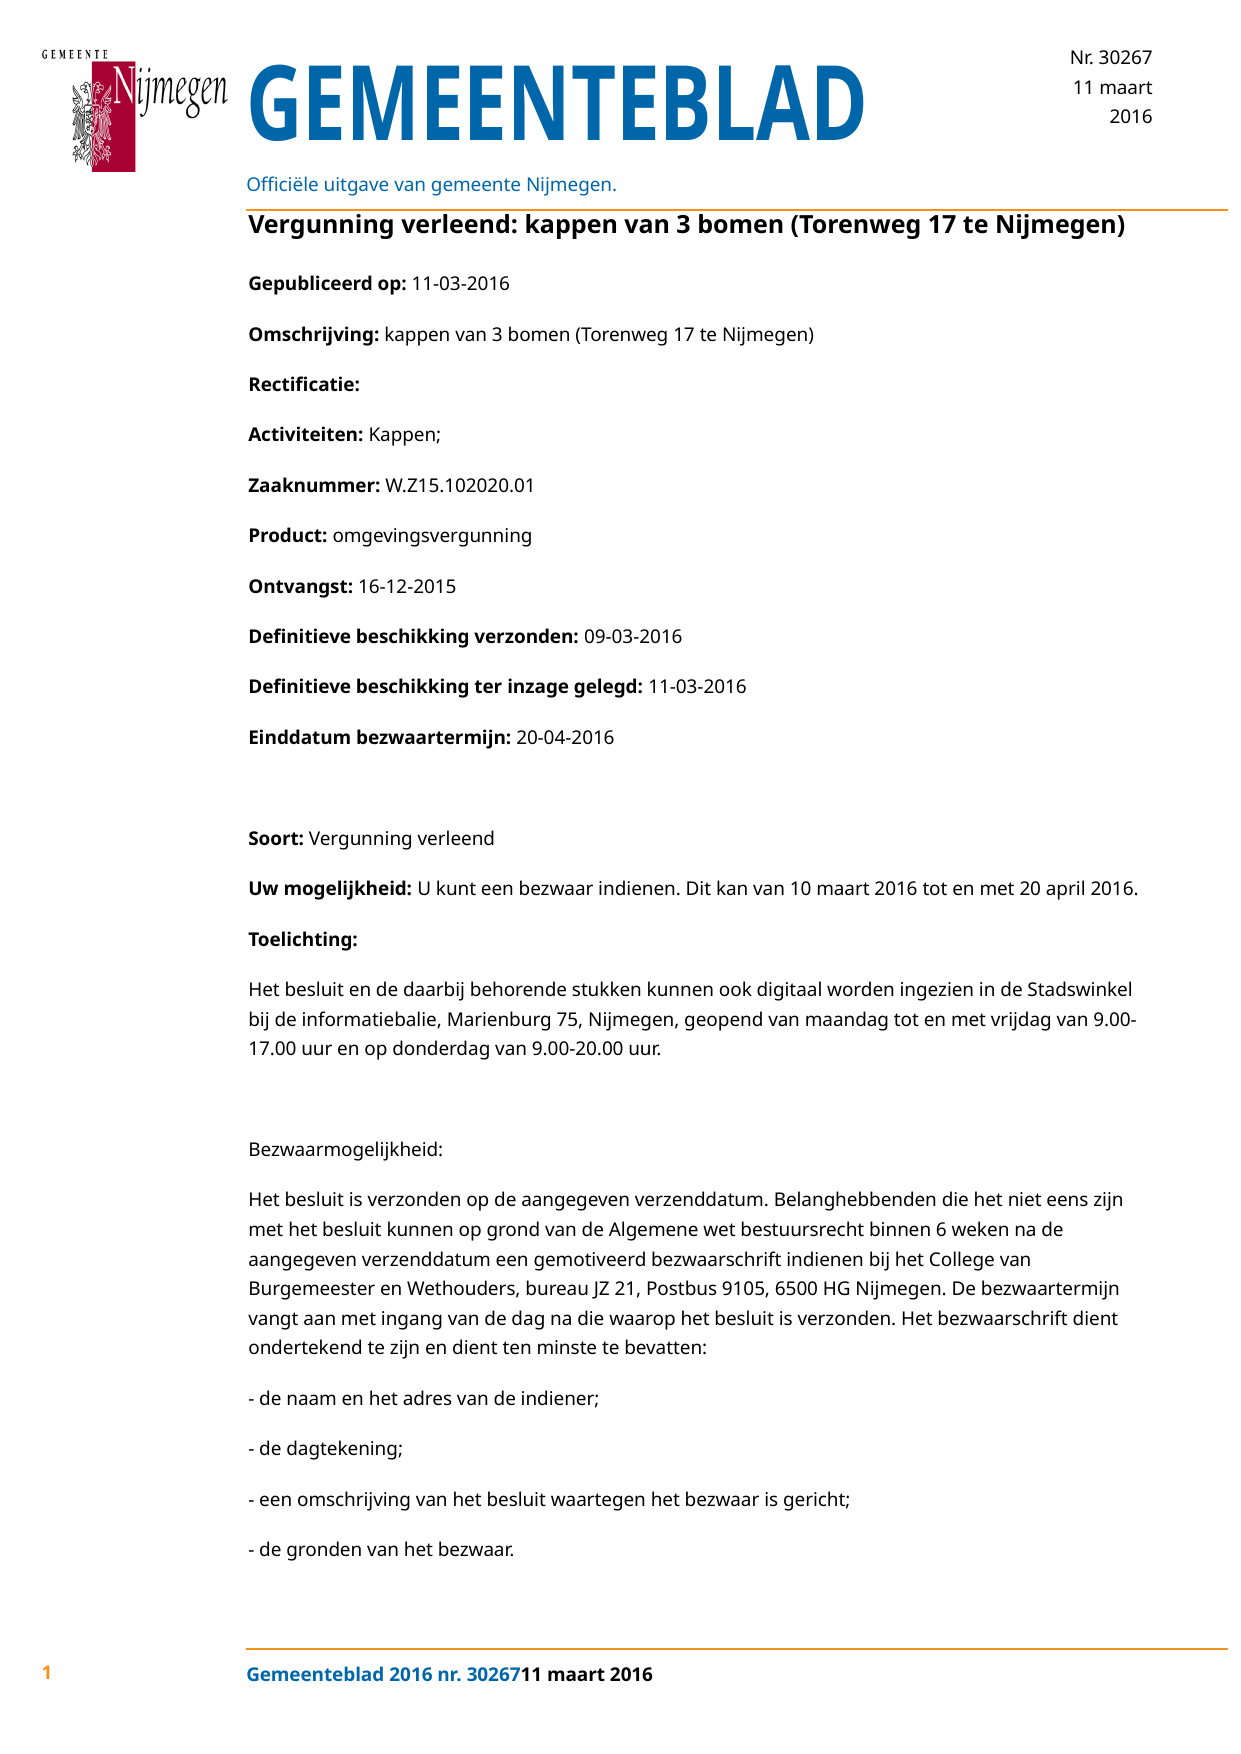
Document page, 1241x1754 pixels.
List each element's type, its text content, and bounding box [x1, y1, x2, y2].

text Toelichting: [248, 926, 1152, 951]
text - de dagtekening; [248, 1435, 1152, 1461]
text Bezwaarmogelijkheid: [248, 1136, 1152, 1162]
picture [41, 47, 231, 172]
text Vergunning verleend: kappen van 3 bomen (Torenweg 17 te Nijmegen) [248, 211, 1152, 241]
text Rectificatie: [248, 371, 1152, 397]
text - een omschrijving van het besluit waartegen het bezwaar is gericht; [248, 1486, 1152, 1511]
text Omschrijving: kappen van 3 bomen (Torenweg 17 te Nijmegen) [248, 321, 1152, 346]
text Definitieve beschikking verzonden: 09-03-2016 [248, 623, 1152, 649]
text Ontvangst: 16-12-2015 [248, 573, 1152, 598]
text Het besluit en de daarbij behorende stukken kunnen ook digitaal worden ingezien in de Stadswinkel bij de informatiebalie, Marienburg 75, Nijmegen, geopend van maandag tot en met vrijdag van 9.00-17.00 uur en op donderdag van 9.00-20.00 uur. [248, 976, 1152, 1061]
text - de naam en het adres van de indiener; [248, 1385, 1152, 1411]
text Het besluit is verzonden op de aangegeven verzenddatum. Belanghebbenden die het niet eens zijn met het besluit kunnen op grond van de Algemene wet bestuursrecht binnen 6 weken na de aangegeven verzenddatum een gemotiveerd bezwaarschrift indienen bij het College van Burgemeester en Wethouders, bureau JZ 21, Postbus 9105, 6500 HG Nijmegen. De bezwaartermijn vangt aan met ingang van de dag na die waarop het besluit is verzonden. Het bezwaarschrift dient ondertekend te zijn en dient ten minste te bevatten: [248, 1187, 1152, 1360]
text - de gronden van het bezwaar. [248, 1536, 1152, 1562]
text Product: omgevingsvergunning [248, 522, 1152, 548]
text Activiteiten: Kappen; [248, 422, 1152, 447]
text Zaaknummer: W.Z15.102020.01 [248, 472, 1152, 498]
text Uw mogelijkheid: U kunt een bezwaar indienen. Dit kan van 10 maart 2016 tot en met 20 april 2016. [248, 875, 1152, 901]
text Gepubliceerd op: 11-03-2016 [248, 270, 1152, 296]
text Definitieve beschikking ter inzage gelegd: 11-03-2016 [248, 674, 1152, 699]
text Soort: Vergunning verleend [248, 825, 1152, 851]
text Einddatum bezwaartermijn: 20-04-2016 [248, 724, 1152, 750]
